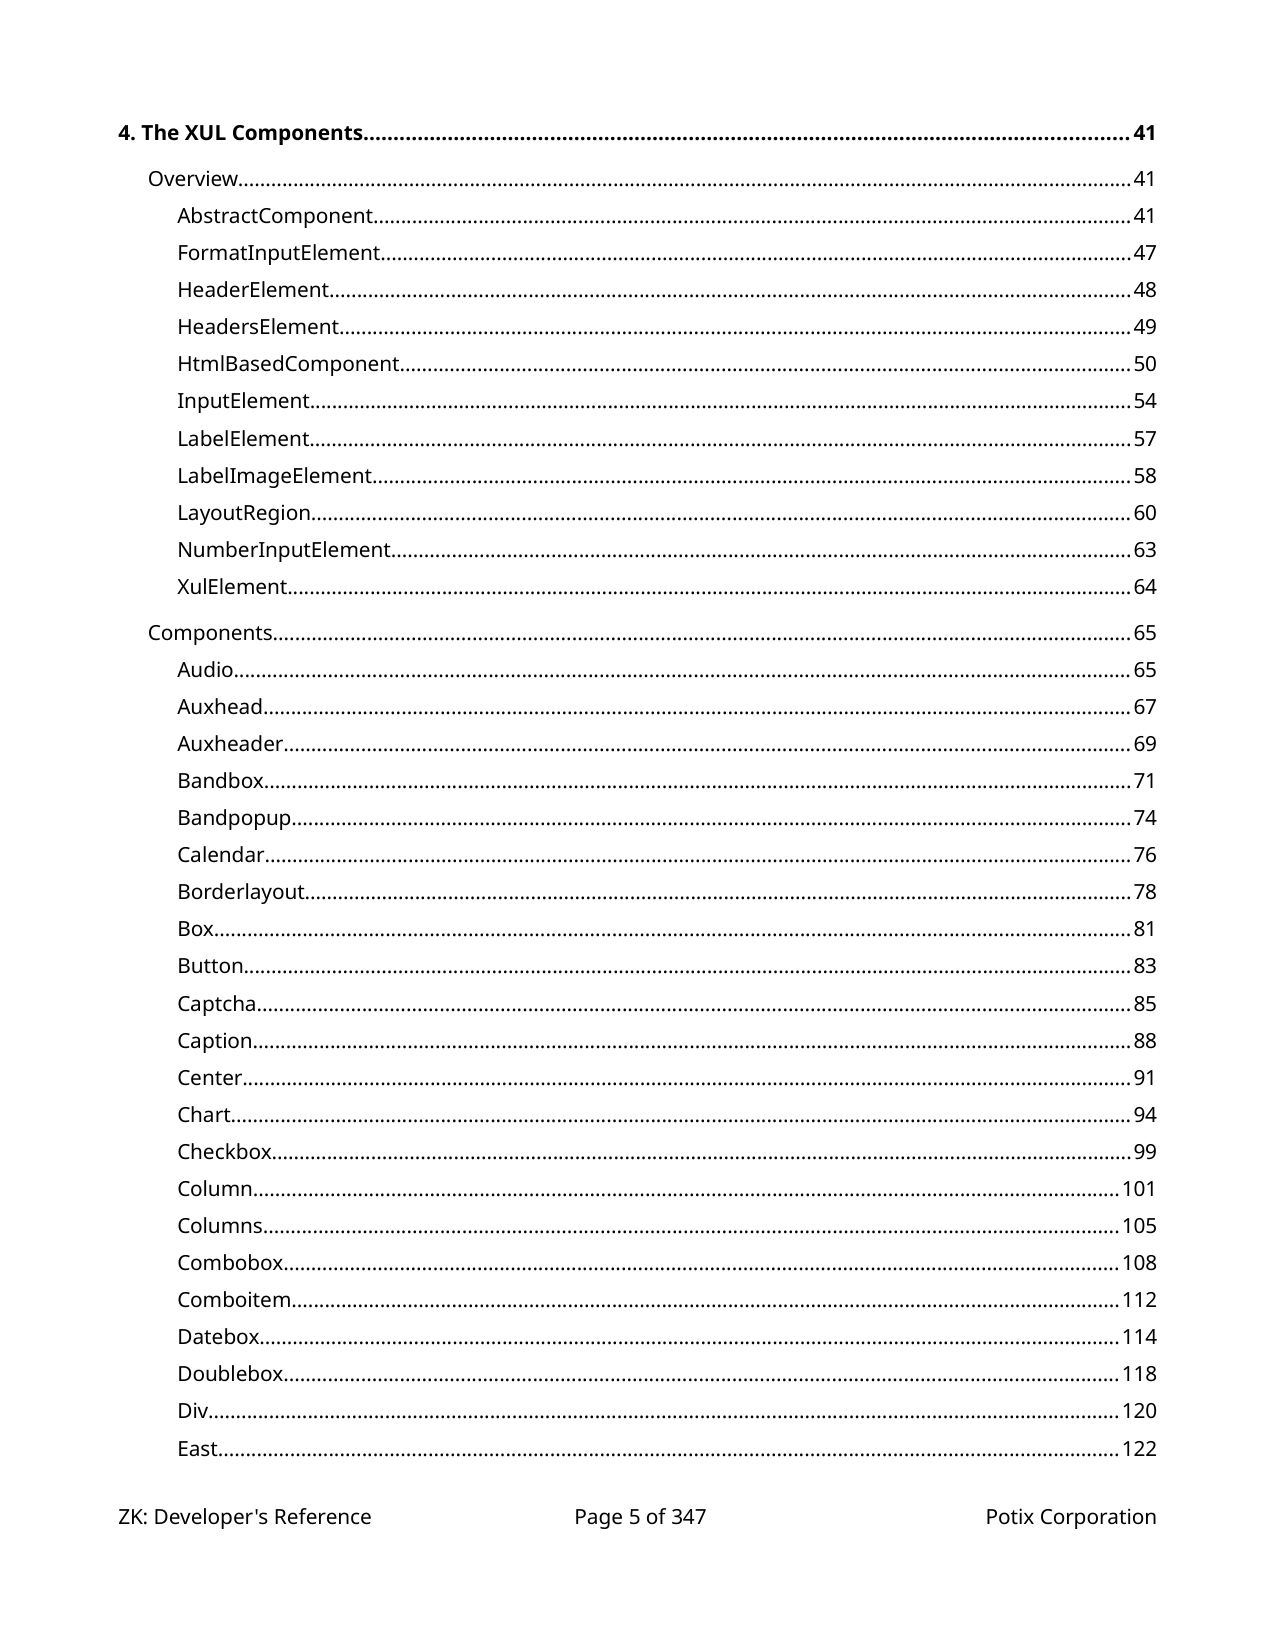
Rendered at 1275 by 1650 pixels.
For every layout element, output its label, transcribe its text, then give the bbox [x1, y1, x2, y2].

text Borderlayout 78 [177, 877, 1157, 906]
text Div 120 [177, 1397, 1157, 1425]
text Auxhead 67 [177, 692, 1157, 720]
text Columns 105 [177, 1211, 1157, 1239]
text Column 101 [177, 1174, 1157, 1202]
text Auxheader 69 [177, 729, 1157, 757]
text East 122 [177, 1434, 1157, 1462]
text Caption 88 [177, 1026, 1157, 1054]
text LabelElement 57 [177, 424, 1157, 452]
text Calendar 76 [177, 840, 1157, 869]
text Checkbox 99 [177, 1137, 1157, 1165]
text Captcha 85 [177, 989, 1157, 1017]
text Overview 41 [148, 164, 1157, 192]
text LabelImageElement 58 [177, 461, 1157, 489]
text Bandpopup 74 [177, 803, 1157, 832]
text Center 91 [177, 1063, 1157, 1091]
text InputElement 54 [177, 387, 1157, 415]
text XulElement 64 [177, 572, 1157, 600]
text Box 81 [177, 914, 1157, 943]
text Comboitem 112 [177, 1285, 1157, 1314]
text Doublebox 118 [177, 1359, 1157, 1388]
text 4. The XUL Components 41 [118, 118, 1157, 146]
text FormatInputElement 47 [177, 238, 1157, 266]
text Datebox 114 [177, 1322, 1157, 1351]
text NumberInputElement 63 [177, 535, 1157, 563]
text Bandbox 71 [177, 766, 1157, 794]
text Audio 65 [177, 655, 1157, 683]
text Components 65 [148, 618, 1157, 646]
text LayoutRegion 60 [177, 498, 1157, 526]
text HtmlBasedComponent 50 [177, 349, 1157, 378]
text HeadersElement 49 [177, 312, 1157, 341]
text Button 83 [177, 952, 1157, 980]
text Combobox 108 [177, 1248, 1157, 1277]
text HeaderElement 48 [177, 275, 1157, 303]
text AbstractComponent 41 [177, 201, 1157, 229]
text Chart 94 [177, 1100, 1157, 1128]
